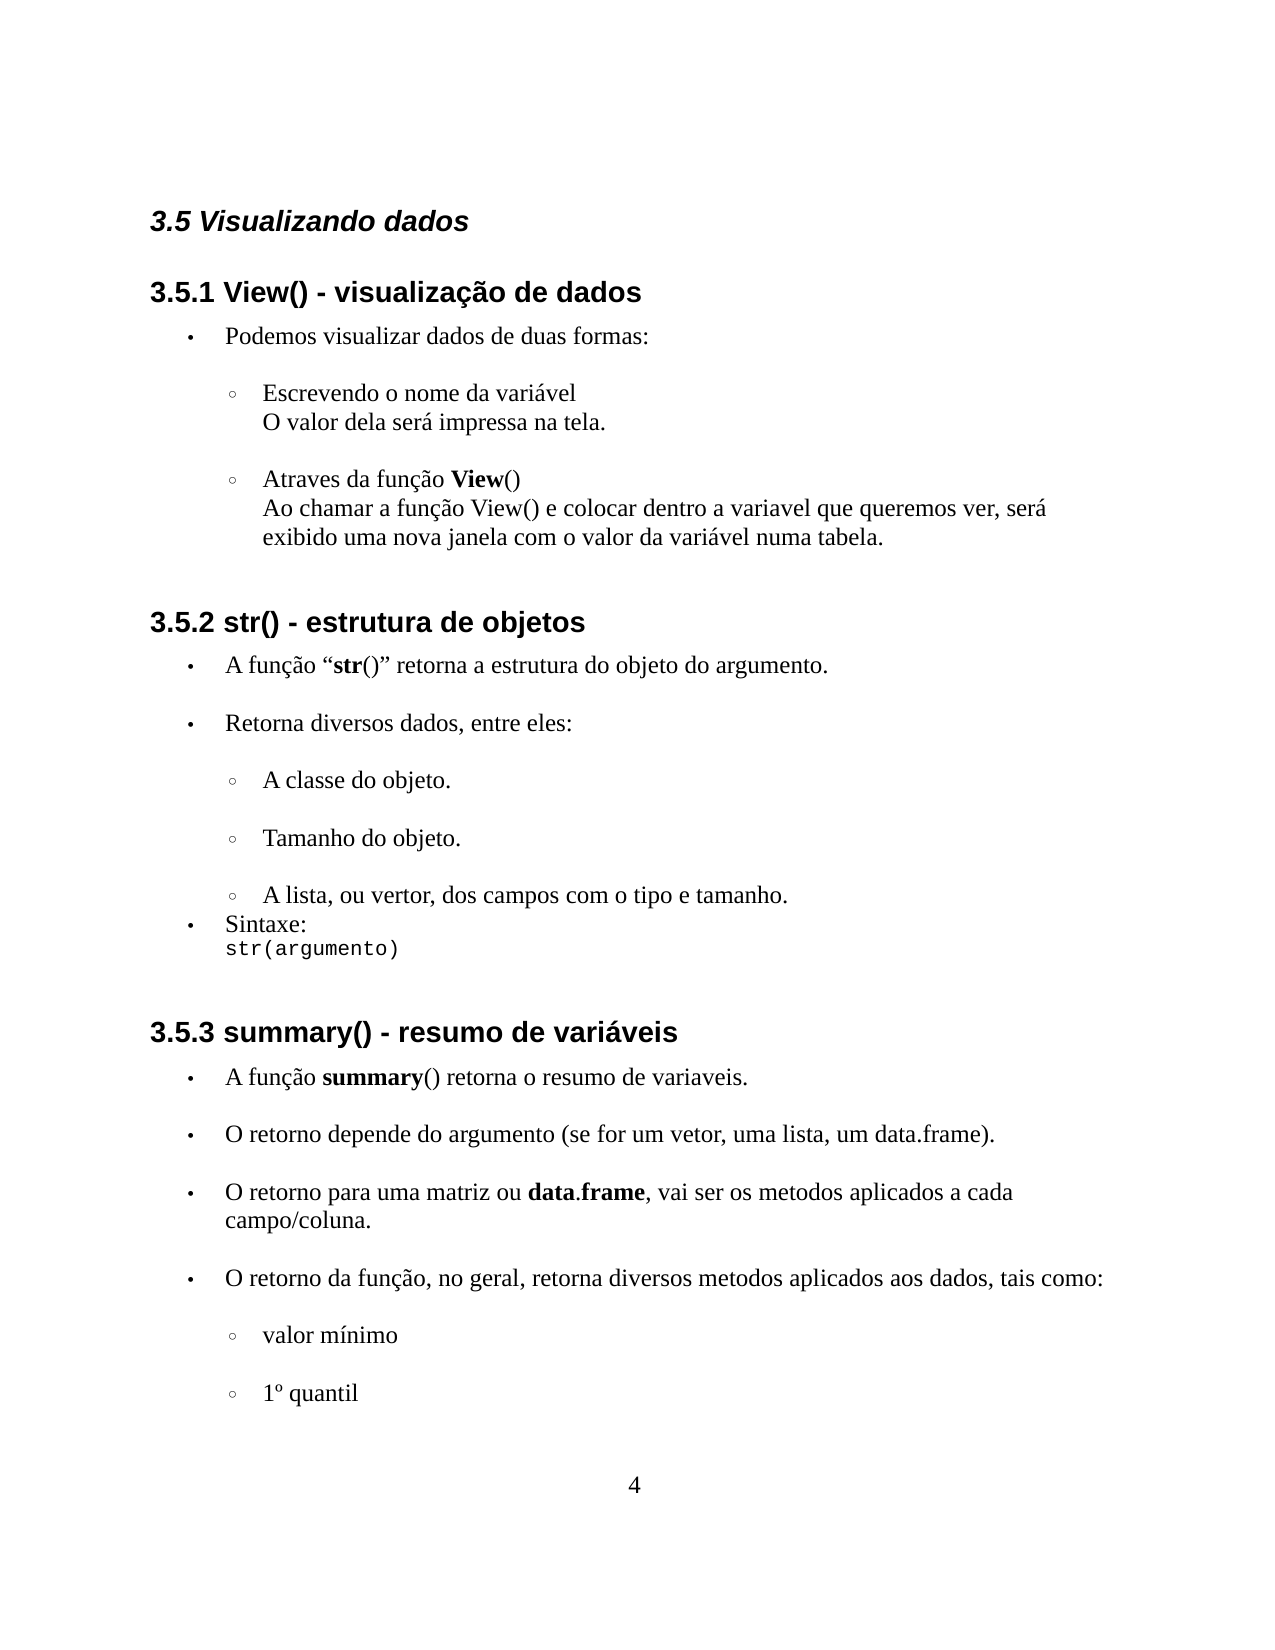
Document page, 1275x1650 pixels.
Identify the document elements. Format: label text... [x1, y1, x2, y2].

subtitle 3.5 Visualizando dados [150, 204, 1125, 237]
list Atraves da função View() Ao chamar a função View() e colocar dentro a variavel que queremos ver, será exibido uma nova janela com o valor da variável numa tabela. [225, 464, 1125, 579]
list A classe do objeto. [225, 766, 1125, 823]
list 1º quantil [225, 1378, 1125, 1435]
subtitle 3.5.2 str() - estrutura de objetos [150, 604, 1125, 638]
list valor mínimo [225, 1320, 1125, 1378]
subtitle 3.5.1 View() - visualização de dados [150, 275, 1125, 308]
list A lista, ou vertor, dos campos com o tipo e tamanho. [225, 881, 1125, 909]
list Escrevendo o nome da variável O valor dela será impressa na tela. [225, 378, 1125, 464]
list Tamanho do objeto. [225, 823, 1125, 881]
list O retorno depende do argumento (se for um vetor, uma lista, um data.frame). [187, 1119, 1125, 1177]
list A função summary() retorna o resumo de variaveis. [187, 1062, 1125, 1119]
list Sintaxe: str(argumento) [187, 909, 1125, 991]
list O retorno para uma matriz ou data.frame, vai ser os metodos aplicados a cada campo/coluna. [187, 1177, 1125, 1263]
list A função “str()” retorna a estrutura do objeto do argumento. [187, 651, 1125, 708]
list Podemos visualizar dados de duas formas: [187, 321, 1125, 378]
subtitle 3.5.3 summary() - resumo de variáveis [150, 1016, 1125, 1049]
list Retorna diversos dados, entre eles: [187, 708, 1125, 766]
list O retorno da função, no geral, retorna diversos metodos aplicados aos dados, tais como: [187, 1263, 1125, 1320]
